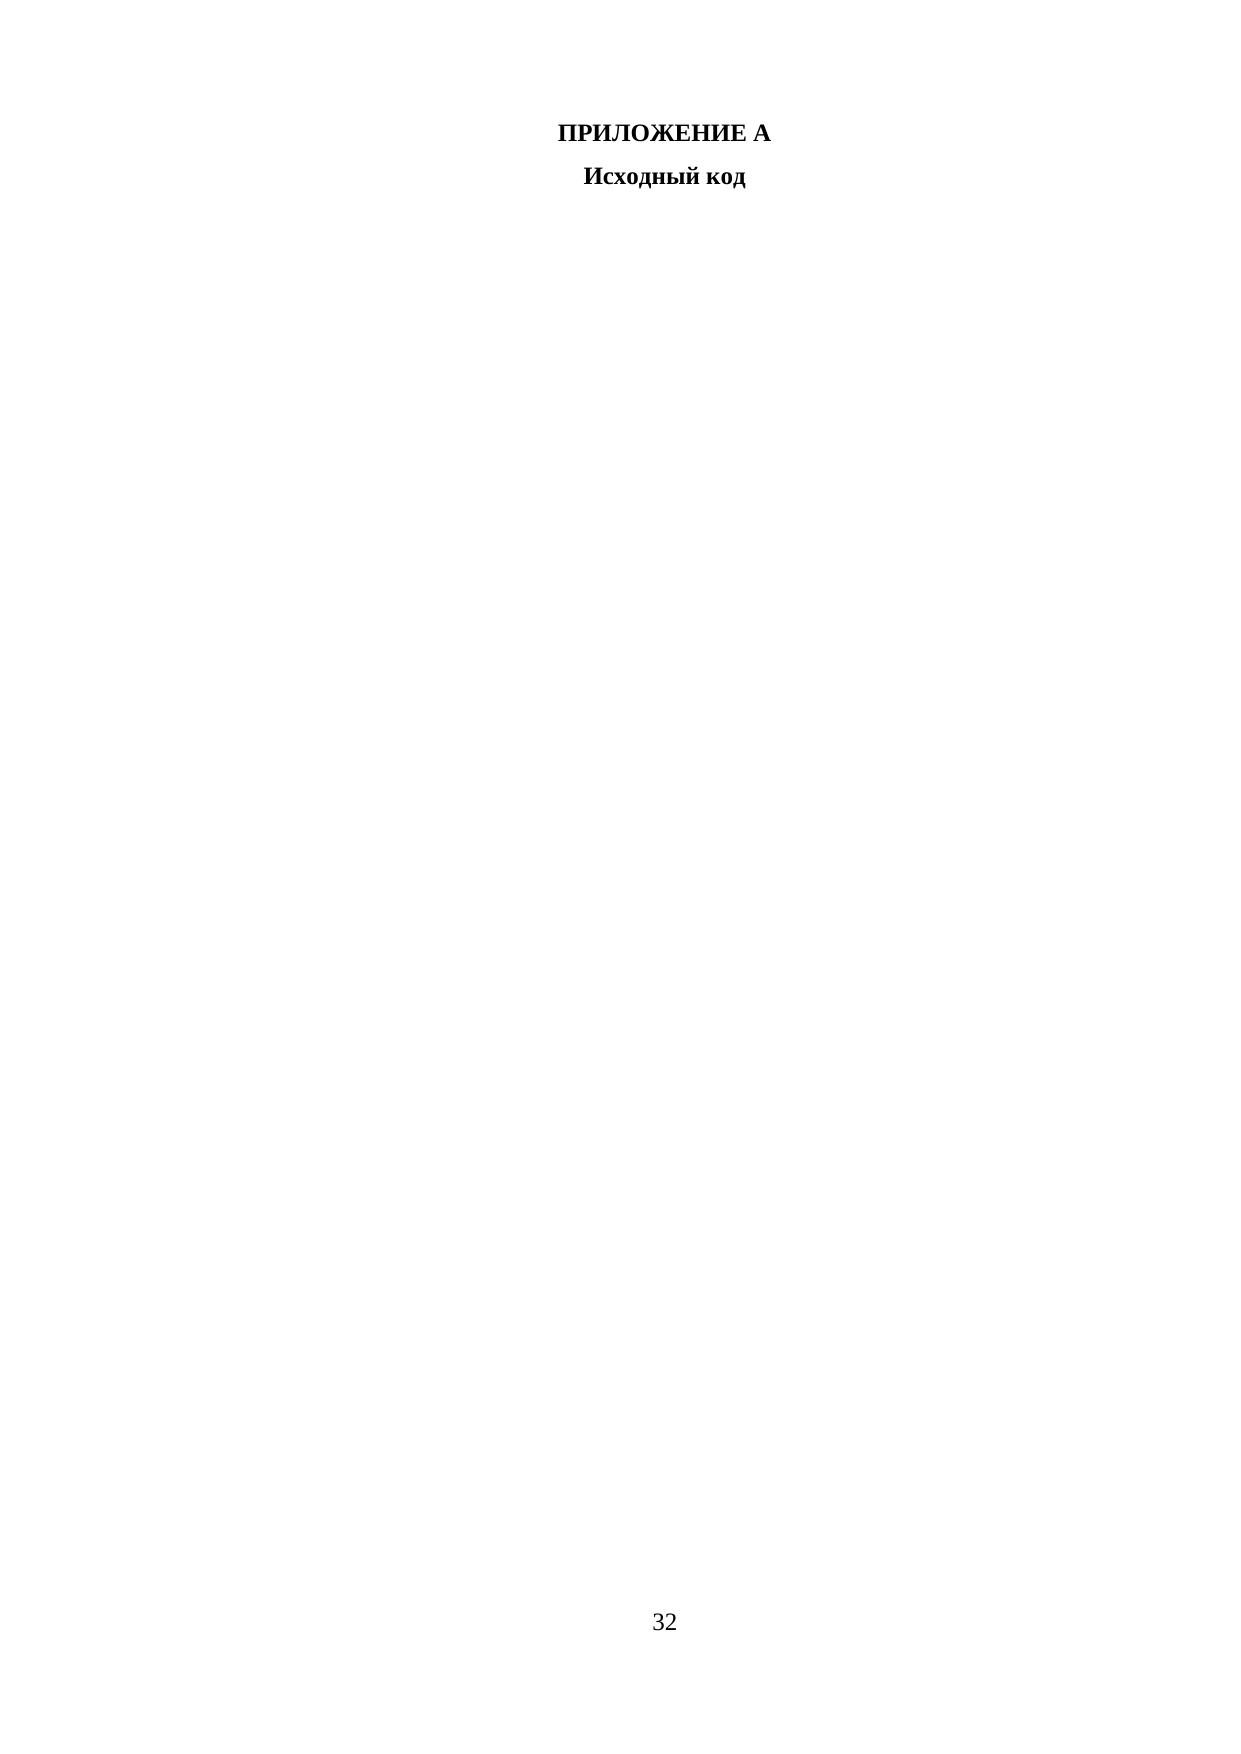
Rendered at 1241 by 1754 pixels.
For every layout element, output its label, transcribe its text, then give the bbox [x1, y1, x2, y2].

text ПРИЛОЖЕНИЕ А Исходный код [177, 118, 1152, 190]
